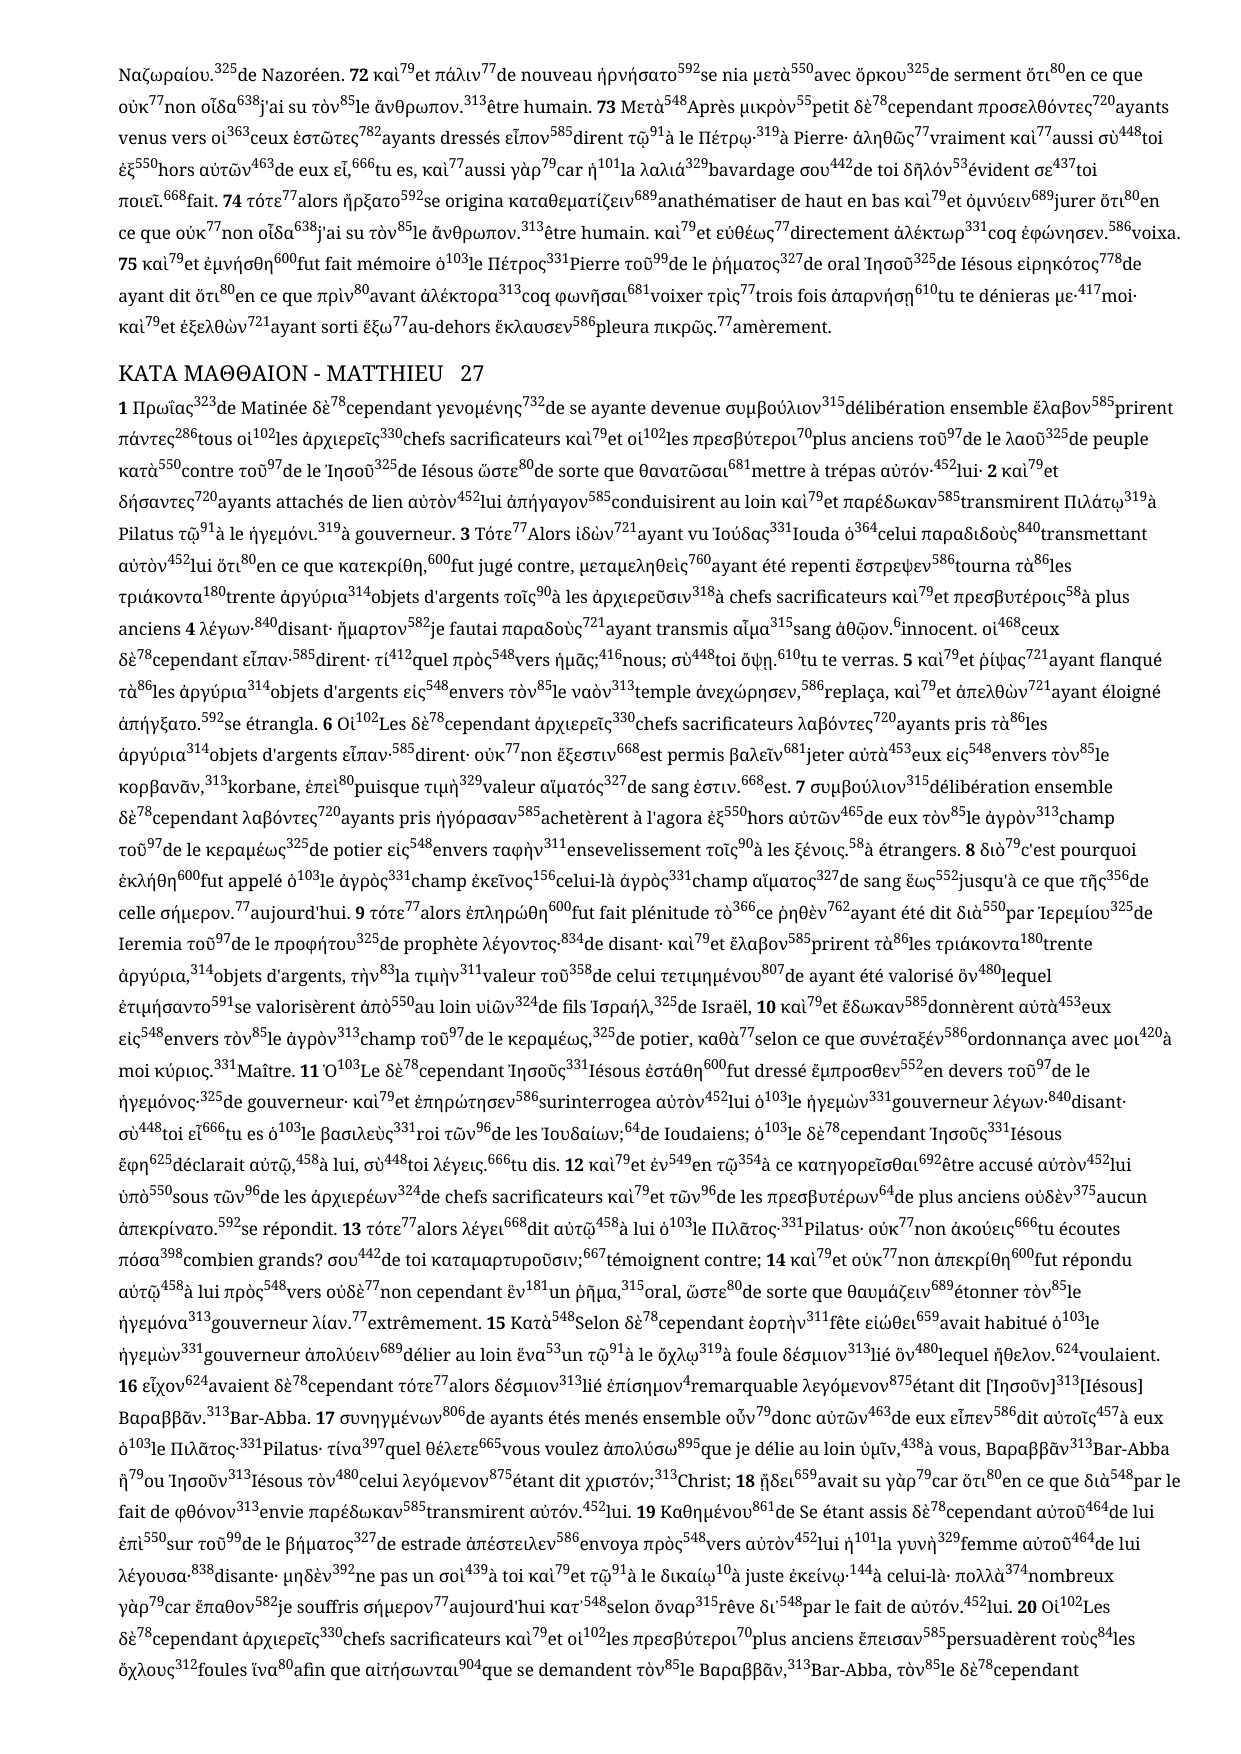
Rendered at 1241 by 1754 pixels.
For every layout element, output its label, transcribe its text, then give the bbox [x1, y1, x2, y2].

text ΚΑΤΑ ΜΑΘΘΑΙΟΝ - MATTHIEU 27 [118, 358, 1181, 387]
text 1 Πρωΐας323de Matinée δὲ78cependant γενομένης732de se ayante devenue συμβούλιον315délibération ensemble ἔλαβον585prirent πάντες286tous οἱ102les ἀρχιερεῖς330chefs sacrificateurs καὶ79et οἱ102les πρεσβύτεροι70plus anciens τοῦ97de le λαοῦ325de peuple κατὰ550contre τοῦ97de le Ἰησοῦ325de Iésous ὥστε80de sorte que θανατῶσαι681mettre à trépas αὐτόν·452lui· 2 καὶ79et δήσαντες720ayants attachés de lien αὐτὸν452lui ἀπήγαγον585conduisirent au loin καὶ79et παρέδωκαν585transmirent Πιλάτῳ319à Pilatus τῷ91à le ἡγεμόνι.319à gouverneur. 3 Τότε77Alors ἰδὼν721ayant vu Ἰούδας331Iouda ὁ364celui παραδιδοὺς840transmettant αὐτὸν452lui ὅτι80en ce que κατεκρίθη,600fut jugé contre, μεταμεληθεὶς760ayant été repenti ἔστρεψεν586tourna τὰ86les τριάκοντα180trente ἀργύρια314objets d'argents τοῖς90à les ἀρχιερεῦσιν318à chefs sacrificateurs καὶ79et πρεσβυτέροις58à plus anciens 4 λέγων·840disant· ἥμαρτον582je fautai παραδοὺς721ayant transmis αἷμα315sang ἀθῷον.6innocent. οἱ468ceux δὲ78cependant εἶπαν·585dirent· τί412quel πρὸς548vers ἡμᾶς;416nous; σὺ448toi ὄψῃ.610tu te verras. 5 καὶ79et ῥίψας721ayant flanqué τὰ86les ἀργύρια314objets d'argents εἰς548envers τὸν85le ναὸν313temple ἀνεχώρησεν,586replaça, καὶ79et ἀπελθὼν721ayant éloigné ἀπήγξατο.592se étrangla. 6 Οἱ102Les δὲ78cependant ἀρχιερεῖς330chefs sacrificateurs λαβόντες720ayants pris τὰ86les ἀργύρια314objets d'argents εἶπαν·585dirent· οὐκ77non ἔξεστιν668est permis βαλεῖν681jeter αὐτὰ453eux εἰς548envers τὸν85le κορβανᾶν,313korbane, ἐπεὶ80puisque τιμὴ329valeur αἵματός327de sang ἐστιν.668est. 7 συμβούλιον315délibération ensemble δὲ78cependant λαβόντες720ayants pris ἠγόρασαν585achetèrent à l'agora ἐξ550hors αὐτῶν465de eux τὸν85le ἀγρὸν313champ τοῦ97de le κεραμέως325de potier εἰς548envers ταφὴν311ensevelissement τοῖς90à les ξένοις.58à étrangers. 8 διὸ79c'est pourquoi ἐκλήθη600fut appelé ὁ103le ἀγρὸς331champ ἐκεῖνος156celui-là ἀγρὸς331champ αἵματος327de sang ἕως552jusqu'à ce que τῆς356de celle σήμερον.77aujourd'hui. 9 τότε77alors ἐπληρώθη600fut fait plénitude τὸ366ce ῥηθὲν762ayant été dit διὰ550par Ἰερεμίου325de Ieremia τοῦ97de le προφήτου325de prophète λέγοντος·834de disant· καὶ79et ἔλαβον585prirent τὰ86les τριάκοντα180trente ἀργύρια,314objets d'argents, τὴν83la τιμὴν311valeur τοῦ358de celui τετιμημένου807de ayant été valorisé ὃν480lequel ἐτιμήσαντο591se valorisèrent ἀπὸ550au loin υἱῶν324de fils Ἰσραήλ,325de Israël, 10 καὶ79et ἔδωκαν585donnèrent αὐτὰ453eux εἰς548envers τὸν85le ἀγρὸν313champ τοῦ97de le κεραμέως,325de potier, καθὰ77selon ce que συνέταξέν586ordonnança avec μοι420à moi κύριος.331Maître. 11 Ὁ103Le δὲ78cependant Ἰησοῦς331Iésous ἐστάθη600fut dressé ἔμπροσθεν552en devers τοῦ97de le ἡγεμόνος·325de gouverneur· καὶ79et ἐπηρώτησεν586surinterrogea αὐτὸν452lui ὁ103le ἡγεμὼν331gouverneur λέγων·840disant· σὺ448toi εἶ666tu es ὁ103le βασιλεὺς331roi τῶν96de les Ἰουδαίων;64de Ioudaiens; ὁ103le δὲ78cependant Ἰησοῦς331Iésous ἔφη625déclarait αὐτῷ,458à lui, σὺ448toi λέγεις.666tu dis. 12 καὶ79et ἐν549en τῷ354à ce κατηγορεῖσθαι692être accusé αὐτὸν452lui ὑπὸ550sous τῶν96de les ἀρχιερέων324de chefs sacrificateurs καὶ79et τῶν96de les πρεσβυτέρων64de plus anciens οὐδὲν375aucun ἀπεκρίνατο.592se répondit. 13 τότε77alors λέγει668dit αὐτῷ458à lui ὁ103le Πιλᾶτος·331Pilatus· οὐκ77non ἀκούεις666tu écoutes πόσα398combien grands? σου442de toi καταμαρτυροῦσιν;667témoignent contre; 14 καὶ79et οὐκ77non ἀπεκρίθη600fut répondu αὐτῷ458à lui πρὸς548vers οὐδὲ77non cependant ἓν181un ῥῆμα,315oral, ὥστε80de sorte que θαυμάζειν689étonner τὸν85le ἡγεμόνα313gouverneur λίαν.77extrêmement. 15 Κατὰ548Selon δὲ78cependant ἑορτὴν311fête εἰώθει659avait habitué ὁ103le ἡγεμὼν331gouverneur ἀπολύειν689délier au loin ἕνα53un τῷ91à le ὄχλῳ319à foule δέσμιον313lié ὃν480lequel ἤθελον.624voulaient. 16 εἶχον624avaient δὲ78cependant τότε77alors δέσμιον313lié ἐπίσημον4remarquable λεγόμενον875étant dit [Ἰησοῦν]313[Iésous] Βαραββᾶν.313Bar-Abba. 17 συνηγμένων806de ayants étés menés ensemble οὖν79donc αὐτῶν463de eux εἶπεν586dit αὐτοῖς457à eux ὁ103le Πιλᾶτος·331Pilatus· τίνα397quel θέλετε665vous voulez ἀπολύσω895que je délie au loin ὑμῖν,438à vous, Βαραββᾶν313Bar-Abba ἢ79ou Ἰησοῦν313Iésous τὸν480celui λεγόμενον875étant dit χριστόν;313Christ; 18 ᾔδει659avait su γὰρ79car ὅτι80en ce que διὰ548par le fait de φθόνον313envie παρέδωκαν585transmirent αὐτόν.452lui. 19 Καθημένου861de Se étant assis δὲ78cependant αὐτοῦ464de lui ἐπὶ550sur τοῦ99de le βήματος327de estrade ἀπέστειλεν586envoya πρὸς548vers αὐτὸν452lui ἡ101la γυνὴ329femme αὐτοῦ464de lui λέγουσα·838disante· μηδὲν392ne pas un σοὶ439à toi καὶ79et τῷ91à le δικαίῳ10à juste ἐκείνῳ·144à celui-là· πολλὰ374nombreux γὰρ79car ἔπαθον582je souffris σήμερον77aujourd'hui κατ᾽548selon ὄναρ315rêve δι᾽548par le fait de αὐτόν.452lui. 20 Οἱ102Les δὲ78cependant ἀρχιερεῖς330chefs sacrificateurs καὶ79et οἱ102les πρεσβύτεροι70plus anciens ἔπεισαν585persuadèrent τοὺς84les ὄχλους312foules ἵνα80afin que αἰτήσωνται904que se demandent τὸν85le Βαραββᾶν,313Bar-Abba, τὸν85le δὲ78cependant Ἰησοῦν313Iésous ἀπολέσωσιν.898que dépérissent. 21 ἀποκριθεὶς760ayant été répondu δὲ78cependant ὁ103le ἡγεμὼν331gouverneur εἶπεν586dit αὐτοῖς·457à eux· τίνα397quel θέλετε665vous voulez ἀπὸ550au loin τῶν96de les δύο64de deux ἀπολύσω895que je délie au loin ὑμῖν;438à vous; οἱ468ceux δὲ78cependant εἶπαν·585dirent· τὸν85le Βαραββᾶν.313Bar-Abba. 22 λέγει668dit αὐτοῖς457à eux ὁ103le Πιλᾶτος·331Pilatus· τί399quel οὖν79donc ποιήσω895que je fasse Ἰησοῦν313Iésous τὸν480celui λεγόμενον875étant dit χριστόν;313Christ; λέγουσιν667disent πάντες·389tous· σταυρωθήτω.565soit crucifié. 23 ὁ469celui δὲ78cependant ἔφη·625déclarait· τί163quel γὰρ79car κακὸν55malicieux ἐποίησεν;586fit; οἱ468ceux δὲ78cependant περισσῶς77surabondamment ἔκραζον624croassaient λέγοντες·839disants· σταυρωθήτω.565soit crucifié. 24 Ἰδὼν721Ayant vu δὲ78cependant ὁ103le Πιλᾶτος331Pilatus ὅτι80en ce que οὐδὲν375aucun ὠφελεῖ668profite ἀλλὰ79mais μᾶλλον77davantage θόρυβος331tumulte γίνεται,674se devient, λαβὼν721ayant pris ὕδωρ315eau ἀπενίψατο592se lava au loin τὰς242les χεῖρας310mains ἀπέναντι552depuis en-devant τοῦ97de le ὄχλου325de foule λέγων·840disant· ἀθῷός47innocent εἰμι664je suis ἀπὸ550au loin τοῦ99de le αἵματος327de sang τούτου·358de celui-ci· ὑμεῖς447vous ὄψεσθε.609vous vous verrez. 25 καὶ79et ἀποκριθεὶς760ayant été répondu πᾶς287tout ὁ103le λαὸς331peuple εἶπεν·586dit· τὸ105le αἷμα333sang αὐτοῦ464de lui ἐφ᾽548sur ἡμᾶς416nous καὶ79et ἐπὶ548sur τὰ86les τέκνα314enfants ἡμῶν.423de nous. 26 τότε77alors ἀπέλυσεν586délia au loin αὐτοῖς457à eux τὸν85le Βαραββᾶν,313Bar-Abba, τὸν85le δὲ78cependant Ἰησοῦν313Iésous φραγελλώσας721ayant flagellé παρέδωκεν586transmit ἵνα80afin que σταυρωθῇ.911que soit crucifié. 27 Τότε77Alors οἱ102les στρατιῶται330soldats τοῦ97de le ἡγεμόνος325de gouverneur παραλαβόντες720ayants pris à côté τὸν85le Ἰησοῦν313Iésous εἰς548envers τὸ87le πραιτώριον315prétoire συνήγαγον585menèrent ensemble ἐπ᾽548sur αὐτὸν452lui ὅλην267toute entière τὴν83la σπεῖραν.311spirale. 28 καὶ79et ἐκδύσαντες720ayants dévêtus αὐτὸν452lui χλαμύδα311chlamyde κοκκίνην2écarlate περιέθηκαν585posèrent autour αὐτῷ,458à lui, 29 καὶ79et πλέξαντες720ayants tressés στέφανον313couronne ἐξ550hors ἀκανθῶν322de épines ἐπέθηκαν585surposèrent ἐπὶ550sur τῆς95de la κεφαλῆς323de tête αὐτοῦ464de lui καὶ79et κάλαμον313calame ἐν549en τῇ89à la δεξιᾷ57à droite αὐτοῦ,464de lui, καὶ79et γονυπετήσαντες720ayants agenouillés ἔμπροσθεν552en devers αὐτοῦ464de lui ἐνέπαιξαν585enjouèrent αὐτῷ458à lui λέγοντες·839disants· χαῖρε,308sois de joie, ὁ109le βασιλεῦ337roi τῶν96de les Ἰουδαίων,64de Ioudaiens, 30 καὶ79et ἐμπτύσαντες720ayants crachés envers εἰς548envers αὐτὸν452lui ἔλαβον585prirent τὸν85le κάλαμον313calame καὶ79et ἔτυπτον624tapaient εἰς548envers τὴν83la κεφαλὴν311tête αὐτοῦ.464de lui. 31 Καὶ79Et ὅτε80lorsque ἐνέπαιξαν585enjouèrent αὐτῷ,458à lui, ἐξέδυσαν585dévêtirent αὐτὸν452lui τὴν83la χλαμύδα311chlamyde καὶ79et ἐνέδυσαν585envêtirent αὐτὸν452lui τὰ86les ἱμάτια314himations αὐτοῦ464de lui καὶ79et ἀπήγαγον585conduisirent au loin αὐτὸν452lui εἰς548envers τὸ348ce σταυρῶσαι.681crucifier. 32 Ἐξερχόμενοι866Se sortants δὲ78cependant εὗρον585trouvèrent ἄνθρωπον313être humain Κυρηναῖον313Cyrénéen ὀνόματι321à nom Σίμωνα,313Simon, τοῦτον346celui-ci ἠγγάρευσαν585angarièrent ἵνα80afin que ἄρῃ899que lève τὸν85le σταυρὸν313croix αὐτοῦ.464de lui. 33 Καὶ79Et ἐλθόντες720ayants venus εἰς548envers τόπον313lieu λεγόμενον875étant dit Γολγοθᾶ,311Golgotha, ὅ500lequel ἐστιν668est Κρανίου327de Crâne Τόπος331Lieu λεγόμενος,891étant dit, 34 ἔδωκαν585donnèrent αὐτῷ458à lui πιεῖν681boire οἶνον313vin μετὰ550avec χολῆς323de bile μεμιγμένον·796ayant été mixé· καὶ79et γευσάμενος740se ayant goûté οὐκ77non ἠθέλησεν586voulut πιεῖν.681boire. 35 Σταυρώσαντες720Ayants crucifiés δὲ78cependant αὐτὸν452lui διεμερίσαντο591se partagèrent en séparant τὰ86les ἱμάτια314himations αὐτοῦ464de lui βάλλοντες839jetants κλῆρον,313lot, 36 καὶ79et καθήμενοι866se étants assis ἐτήρουν624gardaient αὐτὸν452lui ἐκεῖ.77là. 37 Καὶ79Et ἐπέθηκαν585surposèrent ἐπάνω552sur le haut τῆς95de la κεφαλῆς323de tête αὐτοῦ464de lui τὴν83la αἰτίαν311cause αὐτοῦ464de lui γεγραμμένην·794ayante étée graphée· οὗτός364celui-ci ἐστιν668est Ἰησοῦς331Iésous ὁ103le βασιλεὺς331roi τῶν96de les Ἰουδαίων.64de Ioudaiens. 38 Τότε77Alors σταυροῦνται679sont crucifiés σὺν549avec αὐτῷ458à lui δύο196deux λῃσταί,330pilleurs, εἷς71un ἐκ550hors δεξιῶν66de droits καὶ79et εἷς71un ἐξ550hors εὐωνύμων.66de gauches. 39 Οἱ363Ceux δὲ78cependant παραπορευόμενοι866se allants à côté ἐβλασφήμουν624blasphémaient αὐτὸν452lui κινοῦντες839bougeants τὰς82les κεφαλὰς310têtes αὐτῶν463de eux 40 καὶ79et λέγοντες·839disants· ὁ369celui καταλύων845déliant vers le bas τὸν85le ναὸν313temple καὶ79et ἐν549en τρισὶν182à trois ἡμέραις316à journées οἰκοδομῶν,845édifiant en maison, σῶσον554sauve σεαυτόν,516toi-même, εἰ80si υἱὸς331fils εἶ666tu es τοῦ97de le θεοῦ,325de Dieu, [καὶ]79[et] κατάβηθι554descends ἀπὸ550au loin τοῦ97de le σταυροῦ.325de croix. 41 ὁμοίως77semblablement καὶ77aussi οἱ102les ἀρχιερεῖς330chefs sacrificateurs ἐμπαίζοντες839enjouants μετὰ550avec τῶν96de les γραμματέων324de lettrés καὶ79et πρεσβυτέρων64de plus anciens ἔλεγον·624disaient· 42 ἄλλους372autres ἔσωσεν,586sauva, ἑαυτὸν528lui-même οὐ77non δύναται674se peut σῶσαι·681sauver· βασιλεὺς331roi Ἰσραήλ325de Israël ἐστιν,668est, καταβάτω556descende νῦν77maintenant ἀπὸ550au loin τοῦ97de le σταυροῦ325de croix καὶ79et πιστεύσομεν601nous croirons ἐπ᾽548sur αὐτόν.452lui. 43 πέποιθεν642a persuadé ἐπὶ548sur τὸν85le θεόν,313Dieu, ῥυσάσθω560se délivre νῦν77maintenant εἰ80si θέλει668veut αὐτόν·452lui· εἶπεν586dit γὰρ79car ὅτι80en ce que θεοῦ325de Dieu εἰμι664je suis υἱός.331fils. 44 Τὸ87Le δ᾽78cependant αὐτὸ348même καὶ77aussi οἱ102les λῃσταὶ330pilleurs οἱ363ceux συσταυρωθέντες759ayants étés crucifiés avec σὺν549avec αὐτῷ458à lui ὠνείδιζον624réprouvaient αὐτόν.452lui. 45 Ἀπὸ550Au loin δὲ78cependant ἕκτης209de sixième ὥρας323de heure σκότος333ténèbre ἐγένετο592se devint ἐπὶ548sur πᾶσαν267toute τὴν83la γῆν311terre ἕως552jusqu'à ce que ὥρας323de heure ἐνάτης.209de neuvième. 46 περὶ548autour δὲ78cependant τὴν83la ἐνάτην201neuvième ὥραν311heure ἀνεβόησεν586beugla de bas en haut ὁ103le Ἰησοῦς331Iésous φωνῇ317à voix μεγάλῃ8à grande λέγων·840disant· Ἐλωῒ341Éloï Ἐλωῒ341Éloï λεμὰ341lema σαβαχθάνει;341sabachthani; τοῦτ᾽366ce-ci ἔστιν·668est· θεέ337Dieu μου424de moi θεέ337Dieu μου,424de moi, ἱνατί77pourquoi με417moi ἐγκατέλιπες;584tu délaissas en contrebas; 47 τινὲς389des quelconques δὲ78cependant τῶν357de ceux ἐκεῖ77là ἑστηκότων777de ayants dressés ἀκούσαντες720ayants écoutés ἔλεγον624disaient ὅτι80en ce que Ἠλίαν313Élia φωνεῖ668voixe οὗτος.364celui-ci. 48 καὶ79et εὐθέως77directement δραμὼν721ayant couru εἷς71un ἐξ550hors αὐτῶν463de eux καὶ79et λαβὼν721ayant pris σπόγγον313éponge πλήσας721ayant rempli τε79en outre ὄξους327de vinaigre καὶ79et περιθεὶς721ayant posé autour καλάμῳ319à calame ἐπότιζεν625donnait à boire αὐτόν.452lui. 49 οἱ102les δὲ78cependant λοιποὶ389restants ἔλεγον·624disaient· ἄφες554abandonne ἴδωμεν894que nous voyions εἰ80si ἔρχεται674se vient Ἠλίας331Élia σώσων765qui sauvera αὐτόν.452lui. 50 ὁ103le δὲ78cependant Ἰησοῦς331Iésous πάλιν77de nouveau κράξας721ayant croassé φωνῇ317à voix μεγάλῃ8à grande ἀφῆκεν586abandonna τὸ247le πνεῦμα.315souffle. 51 Καὶ79Et ἰδοὺ306voici τὸ105le καταπέτασμα333rideau étendu τοῦ97de le ναοῦ325de temple ἐσχίσθη600fut scindé εἰς548envers δύο54deux ἀπ᾽547au loin ἄνωθεν77d'en haut ἕως551jusqu'à ce que κάτω77vers le bas καὶ79et ἡ101la γῆ329terre ἐσείσθη600fut secoué καὶ79et αἱ100les πέτραι328roches ἐσχίσθησαν,599furent scindé, 52 καὶ79et τὰ104les μνημεῖα332mémoriaux ἀνεῴχθησαν599furent ouvert καὶ79et πολλὰ288nombreux σώματα332corps τῶν96de les κεκοιμημένων806de ayants étés mis au coucher ἁγίων64de saints ἠγέρθησαν,599furent éveillé, 53 καὶ79et ἐξελθόντες720ayants sortis ἐκ550hors τῶν98de les μνημείων326de mémoriaux μετὰ548après τὴν83la ἔγερσιν311éveil αὐτοῦ464de lui εἰσῆλθον585vinrent à l'intérieur εἰς548envers τὴν83la ἁγίαν2sainte πόλιν311cité καὶ79et ἐνεφανίσθησαν599furent rendu visible dedans πολλοῖς.377à nombreux. 54 Ὁ103Le δὲ78cependant ἑκατόνταρχος331chef de cent καὶ79et οἱ363ceux μετ᾽550avec αὐτοῦ464de lui τηροῦντες839gardants τὸν85le Ἰησοῦν313Iésous ἰδόντες720ayants vus τὸν85le σεισμὸν313séisme καὶ79et τὰ347ces γενόμενα727se ayants devenus ἐφοβήθησαν599furent effrayé σφόδρα,77véhémentement, λέγοντες·839disants· ἀληθῶς77vraiment θεοῦ325de Dieu υἱὸς331fils ἦν625était οὗτος.364celui-ci. 55 Ἦσαν624Étaient δὲ78cependant ἐκεῖ77là γυναῖκες328femmes πολλαὶ284nombreuses ἀπὸ547au loin μακρόθεν77à distance θεωροῦσαι,837observantes, αἵτινες495lesquelles des quelconques ἠκολούθησαν585suivirent τῷ91à le Ἰησοῦ319à Iésous ἀπὸ550au loin τῆς95de la Γαλιλαίας323de Galilée διακονοῦσαι837servantes αὐτῷ·458à lui· 56 ἐν549en αἷς483à lesquelles ἦν625était Μαρία329Maria ἡ101la Μαγδαληνὴ329Magdalene καὶ79et Μαρία329Maria ἡ101la τοῦ97de le Ἰακώβου325de Iakobos καὶ79et Ἰωσὴφ325de Ioseph μήτηρ329mère καὶ79et ἡ101la μήτηρ329mère τῶν96de les υἱῶν324de fils Ζεβεδαίου.325de Zébédaï. 57 Ὀψίας63de Tardive δὲ78cependant γενομένης732de se ayante devenue ἦλθεν586vint ἄνθρωπος331être humain πλούσιος22riche ἀπὸ550au loin Ἁριμαθαίας,323de Arimathée, τοὔνομα77nommément Ἰωσήφ,331Ioseph, ὃς498lequel καὶ77aussi αὐτὸς542lui-même ἐμαθητεύθη600fut discipliné τῷ91à le Ἰησοῦ·319à Iésous· 58 οὗτος364celui-ci προσελθὼν721ayant venu vers τῷ91à le Πιλάτῳ319à Pilatus ᾐτήσατο592se demanda τὸ87le σῶμα315corps τοῦ97de le Ἰησοῦ.325de Iésous. τότε77alors ὁ103le Πιλᾶτος331Pilatus ἐκέλευσεν586ordonna ἀποδοθῆναι.683être redonné. 59 Καὶ79Et λαβὼν721ayant pris τὸ87le σῶμα315corps ὁ103le Ἰωσὴφ331Ioseph ἐνετύλιξεν586enroula αὐτὸ454lui [ἐν]549[en] σινδόνι317à sindon καθαρᾷ8à pure 60 καὶ79et ἔθηκεν586posa αὐτὸ454lui ἐν549en τῷ93à le καινῷ61à nouveau αὐτοῦ464de lui μνημείῳ321à mémorial ὃ482lequel ἐλατόμησεν586tailla ἐν549en τῇ89à la πέτρᾳ317à roche καὶ79et προσκυλίσας721ayant roulé auprès λίθον313pierre μέγαν4grand τῇ89à la θύρᾳ317à porte τοῦ99de le μνημείου327de mémorial ἀπῆλθεν.586éloigna. 61 Ἦν625Était δὲ78cependant ἐκεῖ77là Μαρία329Maria ἡ101la Μαγδαληνὴ329Magdalene καὶ79et ἡ101la ἄλλη130autre Μαρία329Maria καθήμεναι864se étantes assis ἀπέναντι552depuis en-devant τοῦ97de le τάφου.325de tombeau. 62 Τῇ350à Celle δὲ78cependant ἐπαύριον,77lendemain, ἥτις496laquelle une quelconque ἐστὶν668est μετὰ548après τὴν83la παρασκευήν,311équipement de côté, συνήχθησαν599furent mené ensemble οἱ102les ἀρχιερεῖς330chefs sacrificateurs καὶ79et οἱ102les Φαρισαῖοι330Pharisiens πρὸς548vers Πιλᾶτον313Pilatus 63 λέγοντες·839disants· κύριε,337Maître, ἐμνήσθημεν595nous fûmes fait mémoire ὅτι80en ce que ἐκεῖνος156celui-là ὁ103le πλάνος71égareur εἶπεν586dit ἔτι77encore ζῶν·840vivant· μετὰ548après τρεῖς176trois ἡμέρας310journées ἐγείρομαι.676je suis éveillé. 64 κέλευσον554ordonne οὖν79donc ἀσφαλισθῆναι683être sécurisé τὸν85le τάφον313tombeau ἕως552jusqu'à ce que τῆς95de la τρίτης209de troisième ἡμέρας,323de journée, μήποτε80de peur que ἐλθόντες720ayants venus οἱ102les μαθηταὶ330disciples αὐτοῦ464de lui κλέψωσιν898que volent αὐτὸν452lui καὶ79et εἴπωσιν898que disent τῷ91à le λαῷ·319à peuple· ἠγέρθη600fut éveillé ἀπὸ550au loin τῶν96de les νεκρῶν,64de morts, καὶ79et ἔσται612se sera ἡ101la ἐσχάτη212dernière πλάνη329égarement χείρων45pire τῆς95de la πρώτης.63de première. 65 ἔφη625déclarait δὲ78cependant αὐτοῖς457à eux ὁ103le Πιλᾶτος·331Pilatus· ἔχετε665vous avez κουστωδίαν·311custodia· ὑπάγετε569dirigez en arrière ἀσφαλίσασθε557que vous vous sécurisez ὡς80comme οἴδατε.639vous avez su. 66 οἱ468ceux δὲ78cependant πορευθέντες759ayants étés allés ἠσφαλίσαντο591se sécurisèrent τὸν85le τάφον313tombeau σφραγίσαντες720ayants scellés τὸν85le λίθον313pierre μετὰ550avec τῆς95de la κουστωδίας.323de custodia. [118, 392, 1181, 1682]
